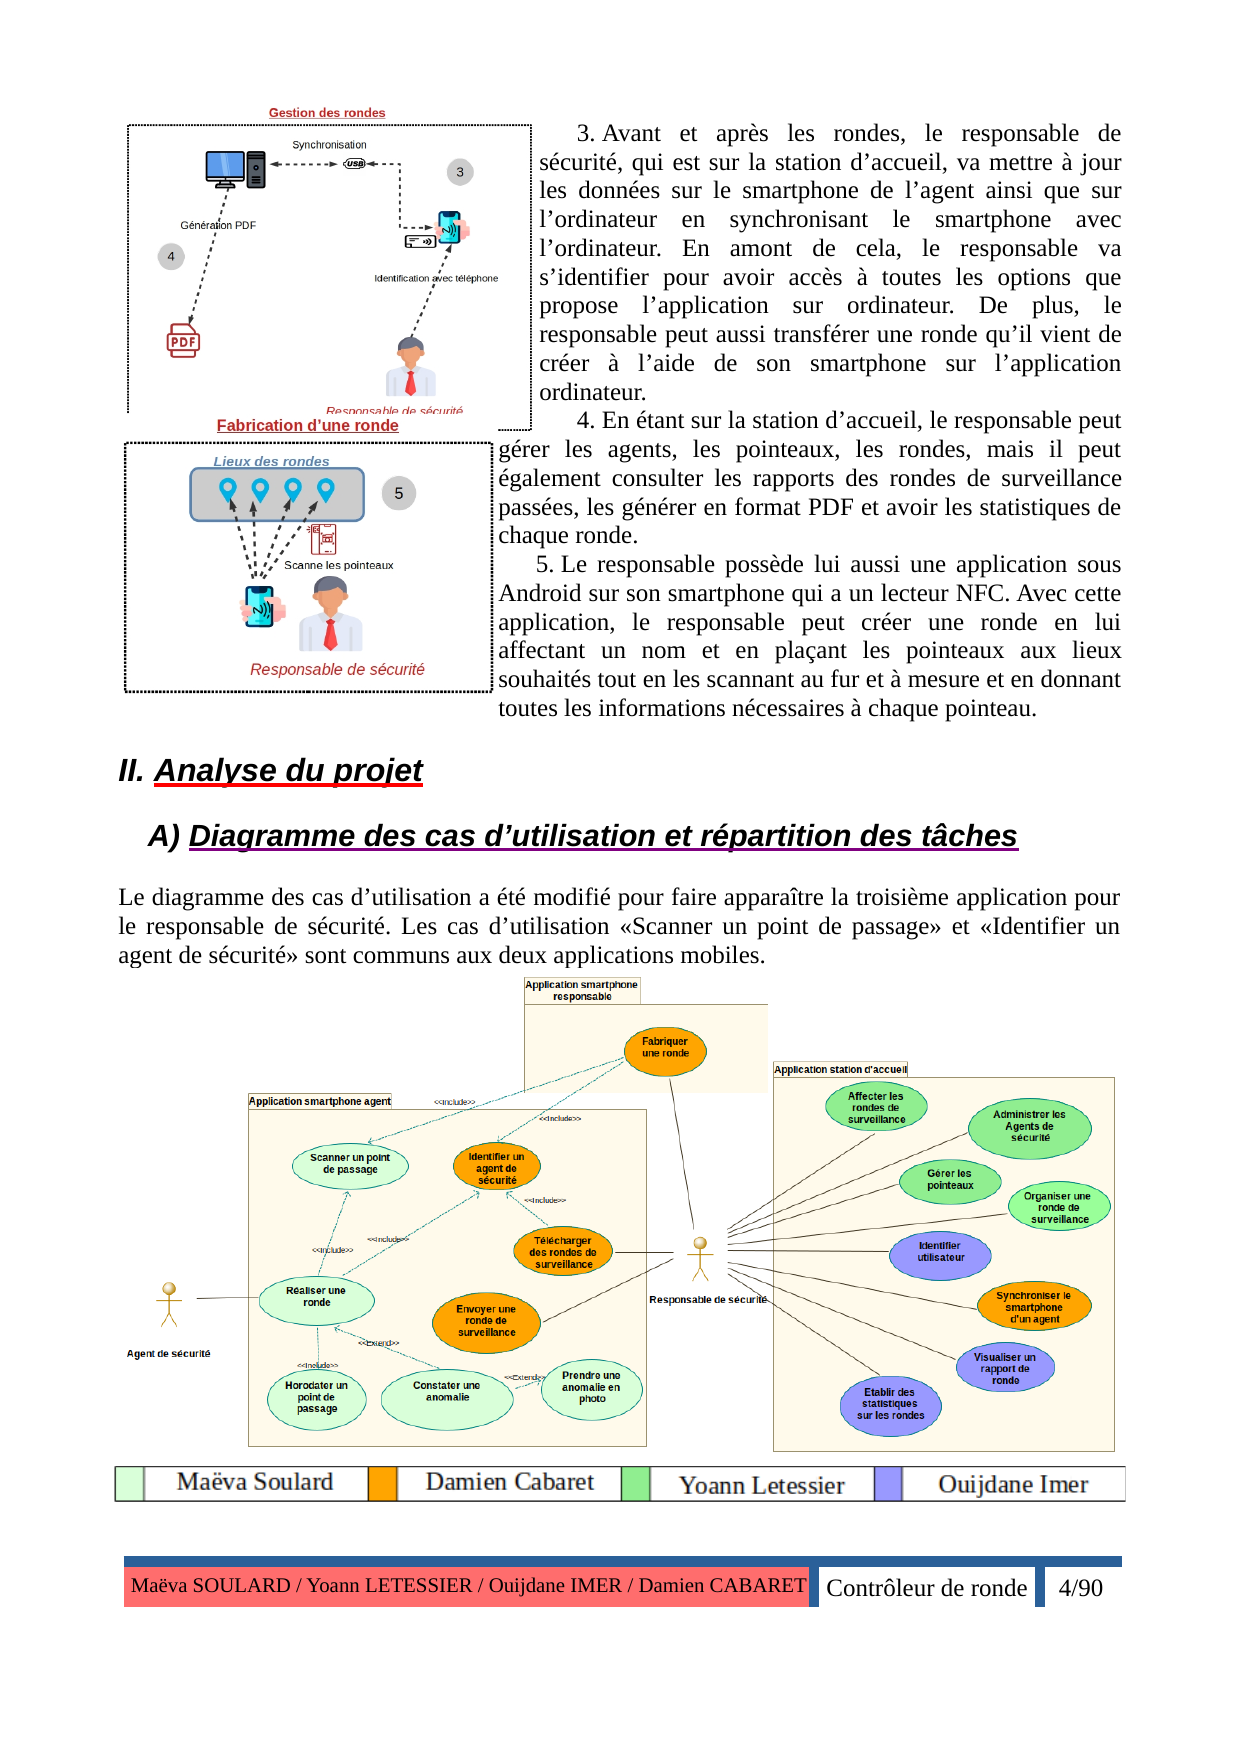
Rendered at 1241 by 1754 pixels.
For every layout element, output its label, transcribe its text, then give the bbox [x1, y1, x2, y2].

picture [117, 104, 165, 433]
text Le diagramme des cas d’utilisation a été modifié pour faire apparaître la troisième application pour le responsable de sécurité. Les cas d’utilisation «Scanner un point de passage» et «Identifier un agent de sécurité» sont communs aux deux applications mobiles. [118, 882, 1122, 968]
picture [118, 968, 1123, 1460]
picture [108, 1466, 1126, 1506]
list Le responsable possède lui aussi une application sous Android sur son smartphone qui a un lecteur NFC. Avec cette application, le responsable peut créer une ronde en lui affectant un nom et en plaçant les pointeaux aux lieux souhaités tout en les scannant au fur et à mesure et en donnant toutes les informations nécessaires à chaque pointeau. [118, 549, 1122, 722]
list En étant sur la station d’accueil, le responsable peut gérer les agents, les pointeaux, les rondes, mais il peut également consulter les rapports des rondes de surveillance passées, les générer en format PDF et avoir les statistiques de chaque ronde. [118, 406, 1122, 549]
subtitle Analyse du projet [118, 751, 1122, 788]
list Avant et après les rondes, le responsable de sécurité, qui est sur la station d’accueil, va mettre à jour les données sur le smartphone de l’agent ainsi que sur l’ordinateur en synchronisant le smartphone avec l’ordinateur. En amont de cela, le responsable va s’identifier pour avoir accès à toutes les options que propose l’application sur ordinateur. De plus, le responsable peut aussi transférer une ronde qu’il vient de créer à l’aide de son smartphone sur l’application ordinateur. [165, 118, 1122, 406]
subtitle Diagramme des cas d’utilisation et répartition des tâches [118, 818, 1122, 853]
picture [458, 414, 498, 481]
